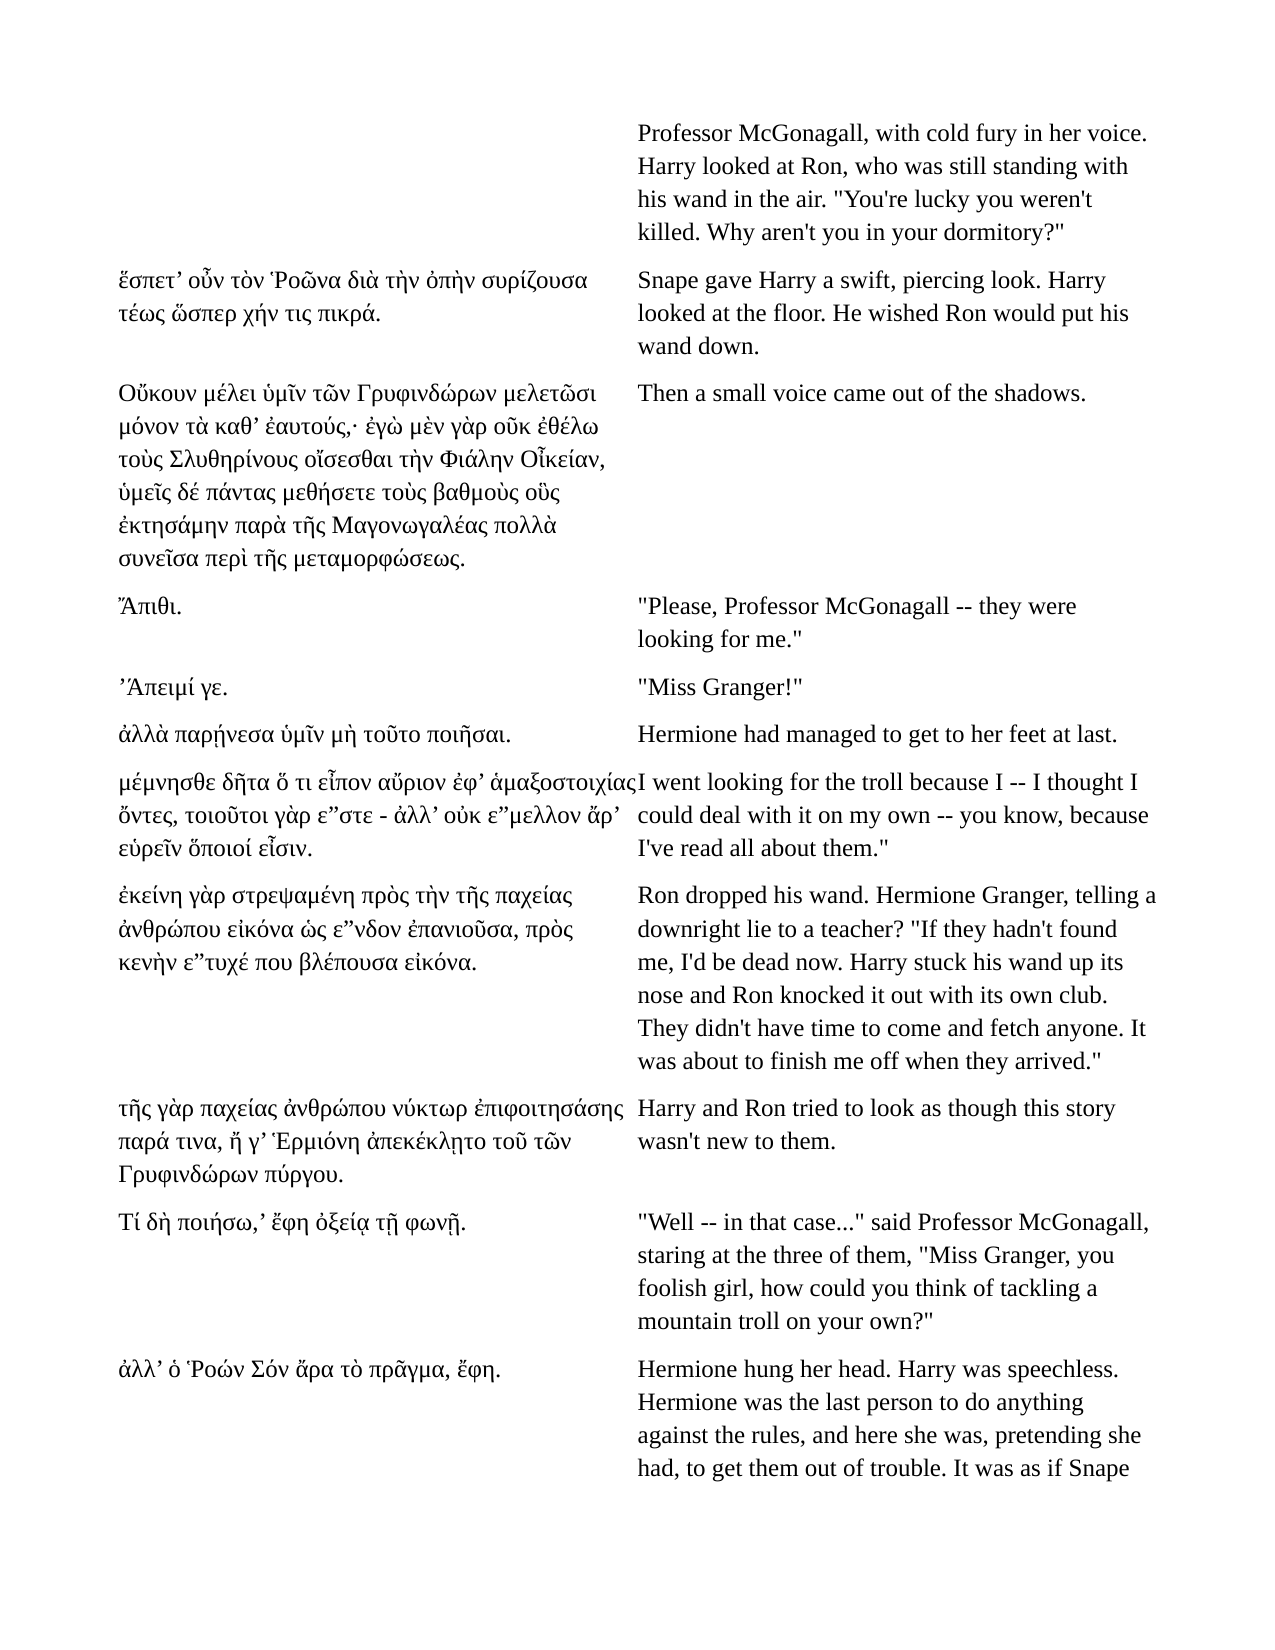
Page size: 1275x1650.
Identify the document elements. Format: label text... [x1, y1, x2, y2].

table_cell ἐκείνη γὰρ στρεψαμένη πρὸς τὴν τῆς παχείας ἀνθρώπου εἰκόνα ὡς ε”νδον ἐπανιοῦσα, πρὸς κενὴν ε”τυχέ που βλέπουσα εἰκόνα. [118, 881, 637, 1093]
table_cell Harry and Ron tried to look as though this story wasn't new to them. [638, 1093, 1157, 1207]
table_cell ’Άπειμί γε. [118, 672, 637, 719]
table_cell "Please, Professor McGonagall -- they were looking for me." [638, 591, 1157, 672]
table_cell Professor McGonagall, with cold fury in her voice. Harry looked at Ron, who was still standing with his wand in the air. "You're lucky you weren't killed. Why aren't you in your dormitory?" [638, 118, 1157, 265]
table_cell Hermione had managed to get to her feet at last. [638, 719, 1157, 767]
table_cell ἀλλ’ ὁ Ῥοών Σόν ἄρα τὸ πρᾶγμα, ἔφη. [118, 1354, 637, 1481]
table_cell μέμνησθε δῆτα ὅ τι εἶπον αὔριον ἐφ’ ἁμαξοστοιχίας ὄντες, τοιοῦτοι γὰρ ε”στε - ἀλλ’ οὐκ ε”μελλον ἄρ’ εὑρεῖν ὅποιοί εἶσιν. [118, 767, 637, 881]
table_cell Οὔκουν μέλει ὑμῖν τῶν Γρυφινδώρων μελετῶσι μόνον τὰ καθ’ ἐαυτούς,· ἐγὼ μὲν γὰρ οῦκ ἐθέλω τοὺς Σλυθηρίνους οἴσεσθαι τὴν Φιάλην Οἶκείαν, ὑμεῖς δέ πάντας μεθήσετε τοὺς βαθμοὺς οὓς ἐκτησάμην παρὰ τῆς Μαγονωγαλέας πολλὰ συνεῖσα περὶ τῆς μεταμορφώσεως. [118, 379, 637, 591]
table_cell Τί δὴ ποιήσω,’ ἔφη ὀξείᾳ τῇ φωνῇ. [118, 1207, 637, 1354]
table_cell Hermione hung her head. Harry was speechless. Hermione was the last person to do anything against the rules, and here she was, pretending she had, to get them out of trouble. It was as if Snape [638, 1354, 1157, 1481]
table_cell Ἄπιθι. [118, 591, 637, 672]
table_cell "Miss Granger!" [638, 672, 1157, 719]
table_cell Snape gave Harry a swift, piercing look. Harry looked at the floor. He wished Ron would put his wand down. [638, 265, 1157, 378]
table_cell Ron dropped his wand. Hermione Granger, telling a downright lie to a teacher? "If they hadn't found me, I'd be dead now. Harry stuck his wand up its nose and Ron knocked it out with its own club. They didn't have time to come and fetch anyone. It was about to finish me off when they arrived." [638, 881, 1157, 1093]
table_cell ἕσπετ’ οὖν τὸν Ῥοῶνα διὰ τὴν ὀπὴν συρίζουσα τέως ὥσπερ χήν τις πικρά. [118, 265, 637, 378]
table_cell "Well -- in that case..." said Professor McGonagall, staring at the three of them, "Miss Granger, you foolish girl, how could you think of tackling a mountain troll on your own?" [638, 1207, 1157, 1354]
table_cell I went looking for the troll because I -- I thought I could deal with it on my own -- you know, because I've read all about them." [638, 767, 1157, 881]
table_cell Then a small voice came out of the shadows. [638, 379, 1157, 591]
table_cell ἀλλὰ παρῄνεσα ὑμῖν μὴ τοῦτο ποιῆσαι. [118, 719, 637, 767]
table_cell [118, 118, 637, 265]
table_cell τῆς γὰρ παχείας ἀνθρώπου νύκτωρ ἐπιφοιτησάσης παρά τινα, ἤ γ’ Ἑρμιόνη ἀπεκέκλῃτο τοῦ τῶν Γρυφινδώρων πύργου. [118, 1093, 637, 1207]
